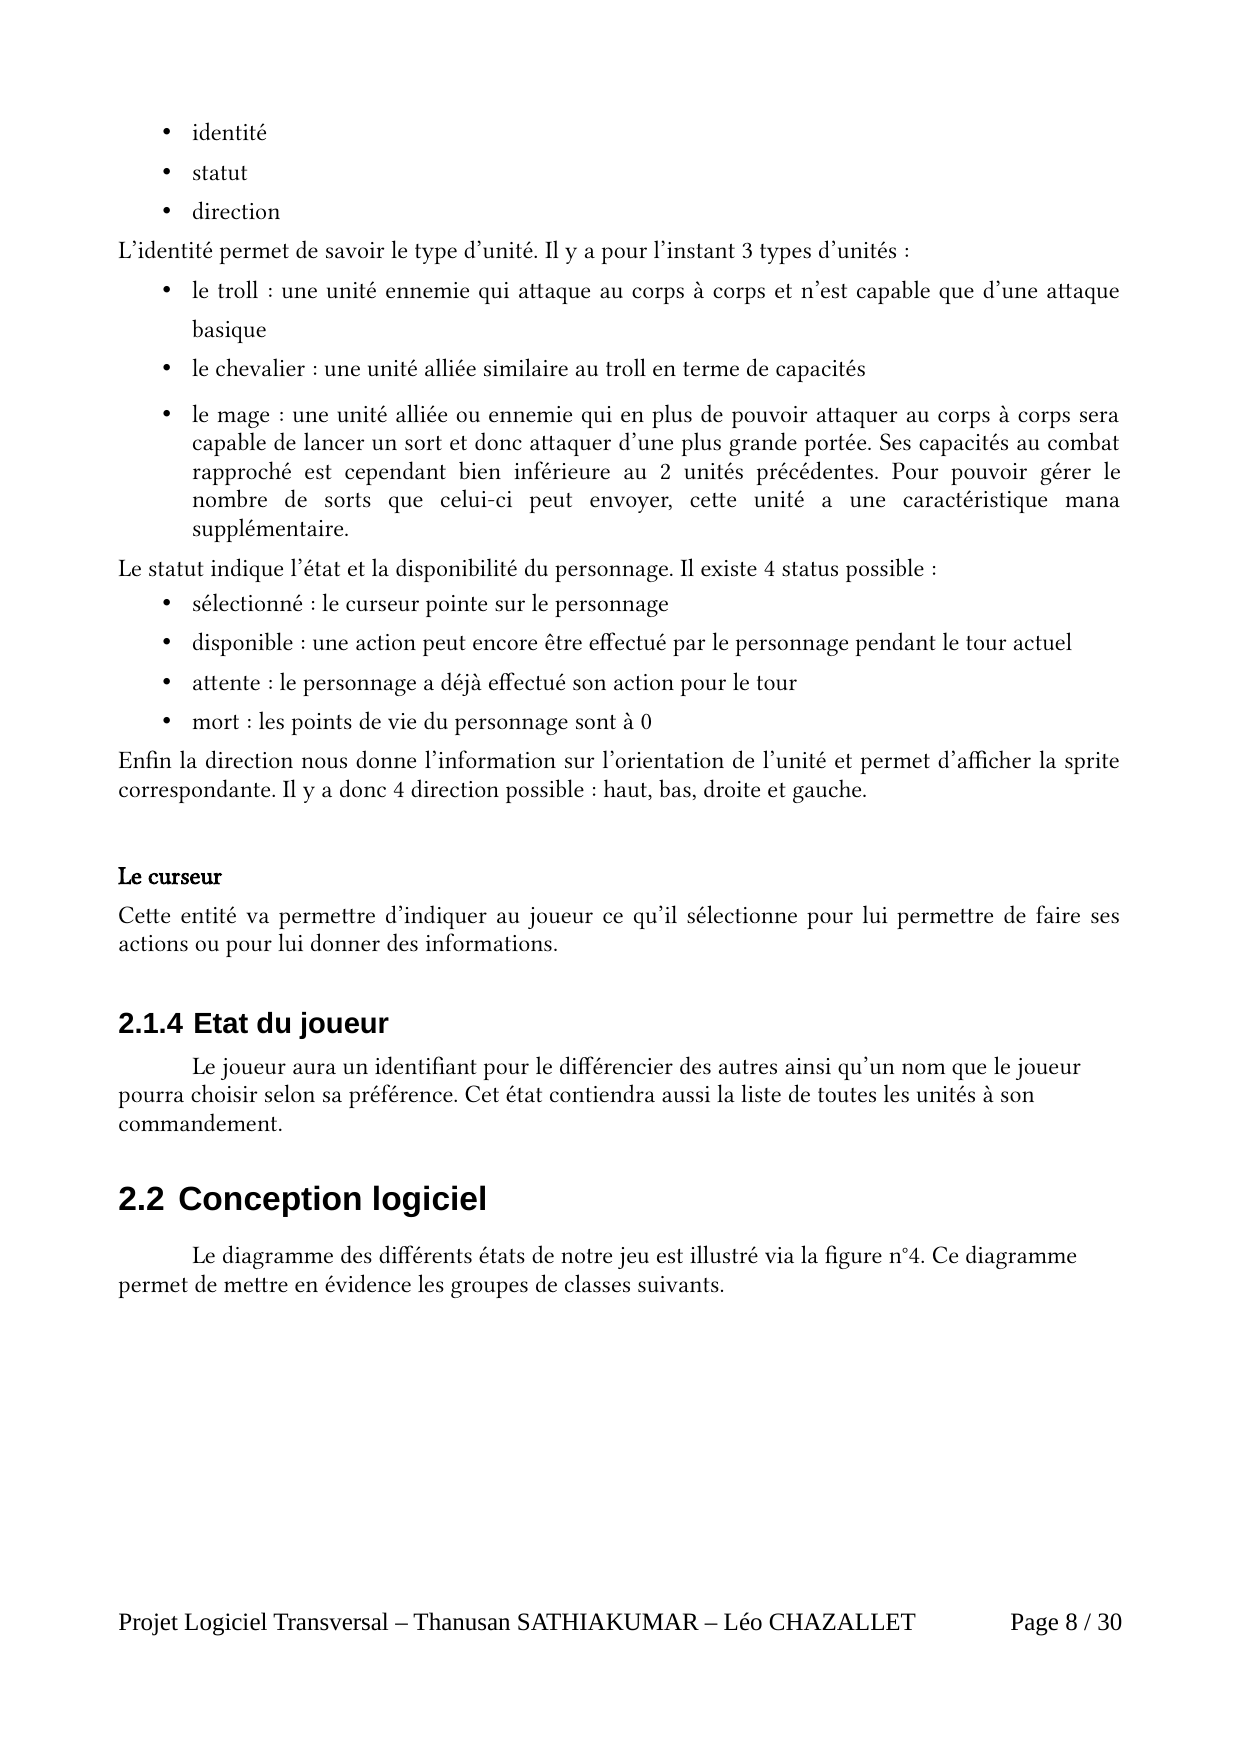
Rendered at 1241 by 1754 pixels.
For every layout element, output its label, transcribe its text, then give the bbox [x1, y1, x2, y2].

subtitle Etat du joueur [118, 1006, 1122, 1039]
text Cette entité va permettre d’indiquer au joueur ce qu’il sélectionne pour lui permettre de faire ses actions ou pour lui donner des informations. [118, 901, 1122, 958]
list sélectionné : le curseur pointe sur le personnage [162, 589, 1122, 617]
list statut [162, 157, 1122, 186]
list le chevalier : une unité alliée similaire au troll en terme de capacités [162, 354, 1122, 383]
list le mage : une unité alliée ou ennemie qui en plus de pouvoir attaquer au corps à corps sera capable de lancer un sort et donc attaquer d’une plus grande portée. Ses capacités au combat rapproché est cependant bien inférieure au 2 unités précédentes. Pour pouvoir gérer le nombre de sorts que celui-ci peut envoyer, cette unité a une caractéristique mana supplémentaire. [162, 400, 1122, 542]
subtitle Conception logiciel [118, 1179, 1122, 1218]
text Le diagramme des différents états de notre jeu est illustré via la figure n°4. Ce diagramme permet de mettre en évidence les groupes de classes suivants. [118, 1241, 1122, 1298]
list attente : le personnage a déjà effectué son action pour le tour [162, 667, 1122, 696]
list le troll : une unité ennemie qui attaque au corps à corps et n’est capable que d’une attaque basique [162, 276, 1122, 343]
text Le joueur aura un identifiant pour le différencier des autres ainsi qu’un nom que le joueur pourra choisir selon sa préférence. Cet état contiendra aussi la liste de toutes les unités à son commandement. [118, 1052, 1122, 1138]
list disponible : une action peut encore être effectué par le personnage pendant le tour actuel [162, 628, 1122, 657]
text Le statut indique l’état et la disponibilité du personnage. Il existe 4 status possible : [118, 554, 1122, 583]
list mort : les points de vie du personnage sont à 0 [162, 707, 1122, 735]
text L’identité permet de savoir le type d’unité. Il y a pour l’instant 3 types d’unités : [118, 236, 1122, 265]
text Le curseur [118, 861, 1122, 890]
list direction [162, 197, 1122, 225]
list identité [162, 118, 1122, 147]
text Enfin la direction nous donne l’information sur l’orientation de l’unité et permet d’afficher la sprite correspondante. Il y a donc 4 direction possible : haut, bas, droite et gauche. [118, 746, 1122, 803]
